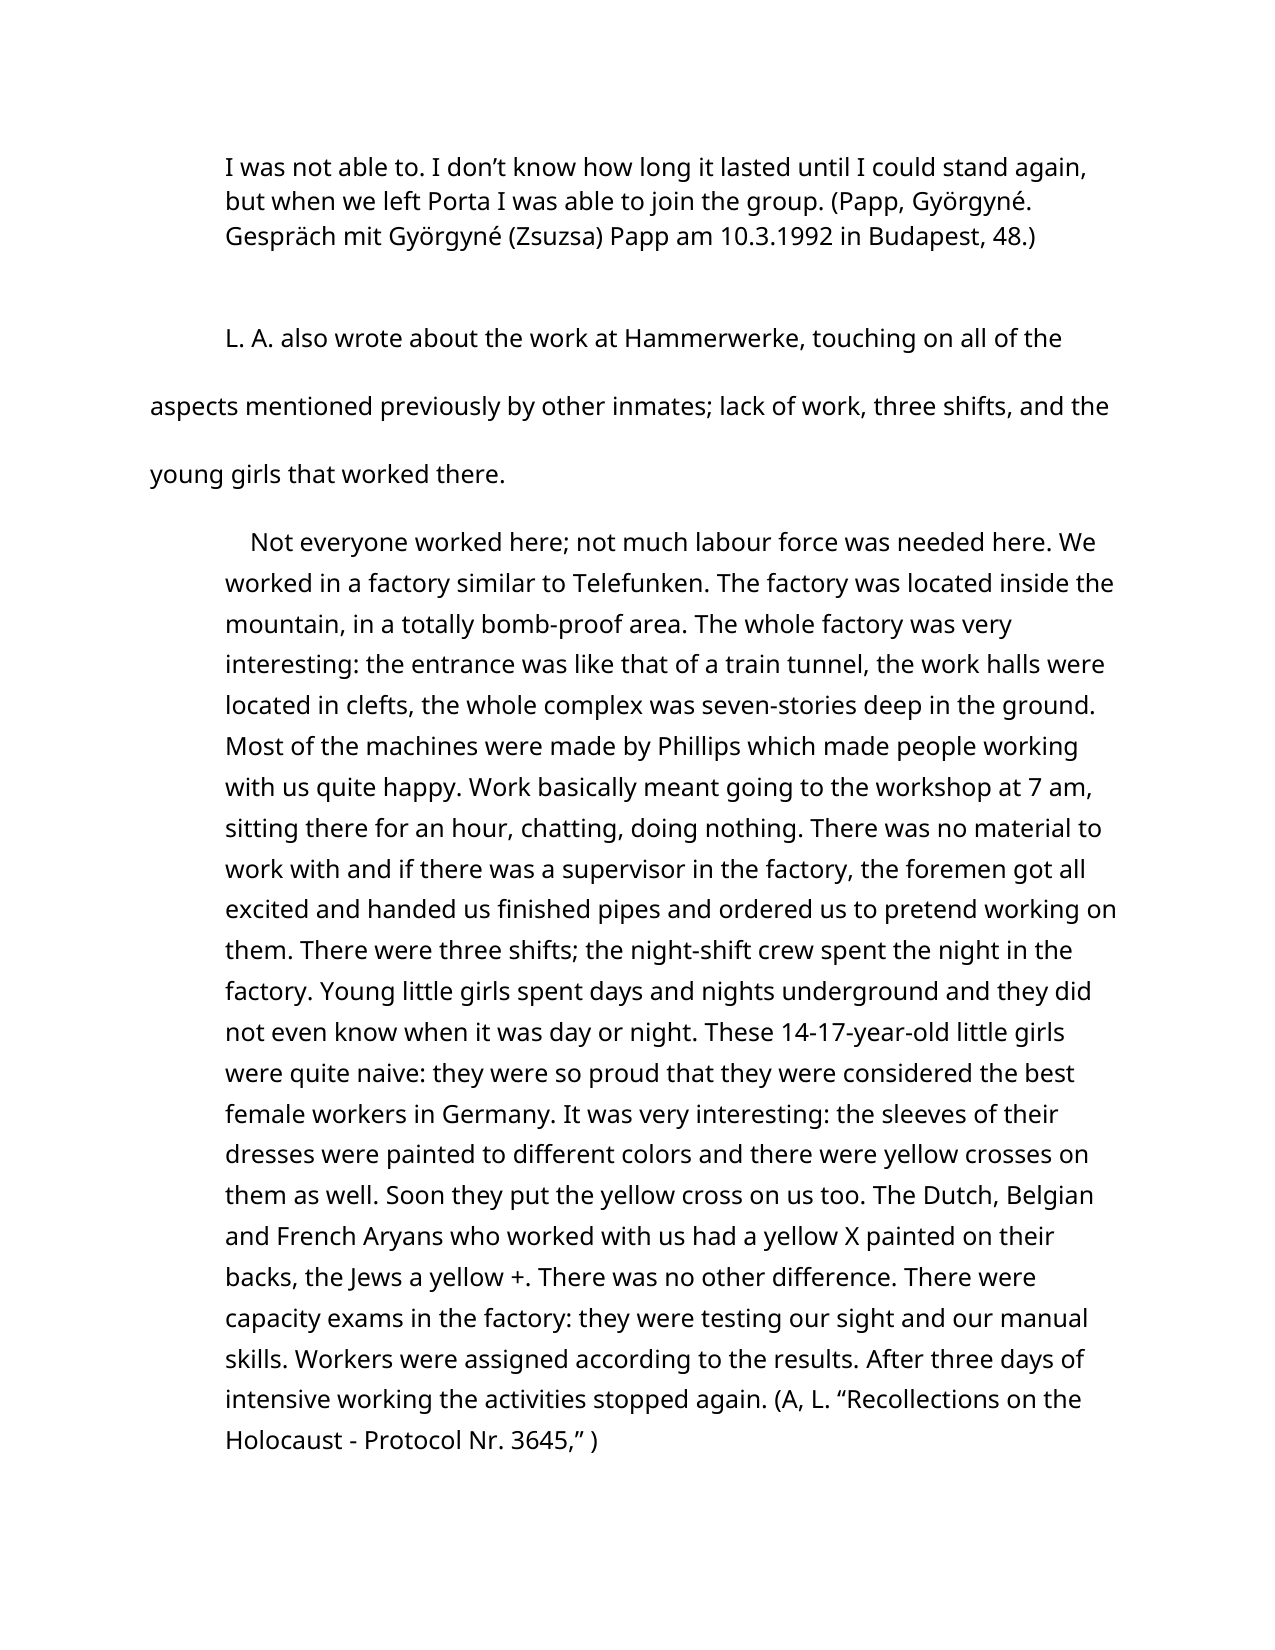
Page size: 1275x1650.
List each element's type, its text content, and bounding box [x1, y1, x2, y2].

text I was not able to. I don’t know how long it lasted until I could stand again, but when we left Porta I was able to join the group. (Papp, Györgyné. Gespräch mit Györgyné (Zsuzsa) Papp am 10.3.1992 in Budapest, 48.) [225, 150, 1125, 252]
text L. A. also wrote about the work at Hammerwerke, touching on all of the aspects mentioned previously by other inmates; lack of work, three shifts, and the young girls that worked there. [150, 320, 1125, 491]
text Not everyone worked here; not much labour force was needed here. We worked in a factory similar to Telefunken. The factory was located inside the mountain, in a totally bomb-proof area. The whole factory was very interesting: the entrance was like that of a train tunnel, the work halls were located in clefts, the whole complex was seven-stories deep in the ground. Most of the machines were made by Phillips which made people working with us quite happy. Work basically meant going to the workshop at 7 am, sitting there for an hour, chatting, doing nothing. There was no material to work with and if there was a supervisor in the factory, the foremen got all excited and handed us finished pipes and ordered us to pretend working on them. There were three shifts; the night-shift crew spent the night in the factory. Young little girls spent days and nights underground and they did not even know when it was day or night. These 14-17-year-old little girls were quite naive: they were so proud that they were considered the best female workers in Germany. It was very interesting: the sleeves of their dresses were painted to different colors and there were yellow crosses on them as well. Soon they put the yellow cross on us too. The Dutch, Belgian and French Aryans who worked with us had a yellow X painted on their backs, the Jews a yellow +. There was no other difference. There were capacity exams in the factory: they were testing our sight and our manual skills. Workers were assigned according to the results. After three days of intensive working the activities stopped again. (A, L. “Recollections on the Holocaust - Protocol Nr. 3645,” ) [225, 525, 1125, 1457]
